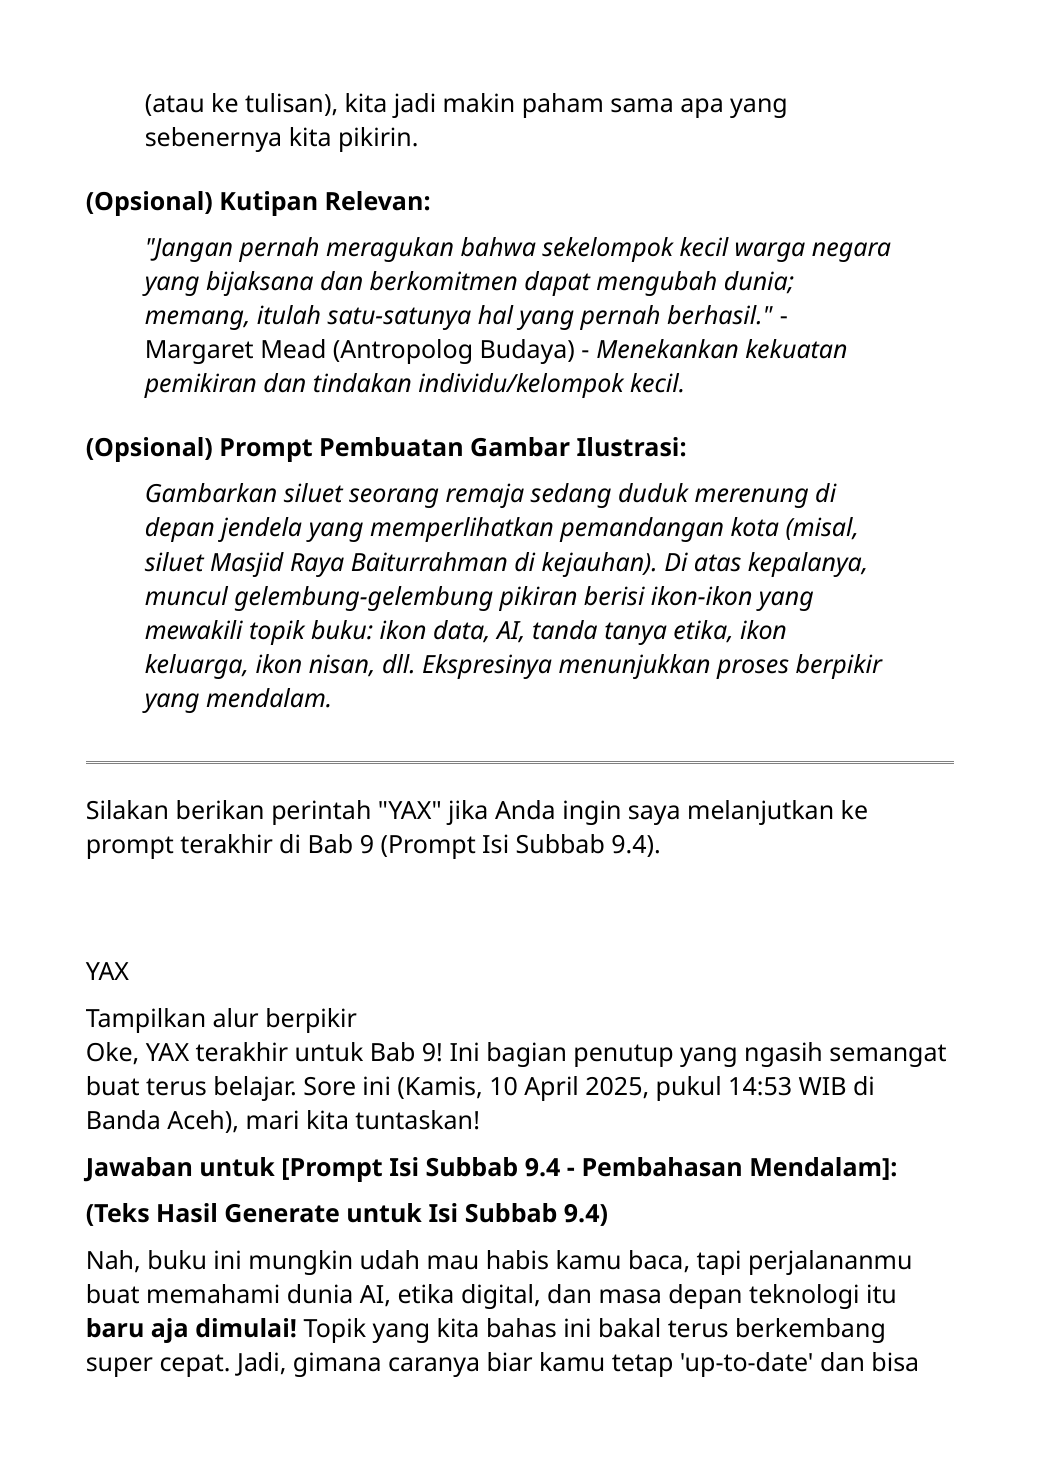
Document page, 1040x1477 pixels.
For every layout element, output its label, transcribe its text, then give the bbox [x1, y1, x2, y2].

text (Opsional) Kutipan Relevan: [86, 183, 954, 217]
text (Opsional) Prompt Pembuatan Gambar Ilustrasi: [86, 429, 954, 463]
text Gambarkan siluet seorang remaja sedang duduk merenung di depan jendela yang memperlihatkan pemandangan kota (misal, siluet Masjid Raya Baiturrahman di kejauhan). Di atas kepalanya, muncul gelembung-gelembung pikiran berisi ikon-ikon yang mewakili topik buku: ikon data, AI, tanda tanya etika, ikon keluarga, ikon nisan, dll. Ekspresinya menunjukkan proses berpikir yang mendalam. [144, 476, 895, 714]
text (atau ke tulisan), kita jadi makin paham sama apa yang sebenernya kita pikirin. [144, 86, 895, 154]
text Tampilkan alur berpikir [86, 1001, 954, 1035]
text Oke, YAX terakhir untuk Bab 9! Ini bagian penutup yang ngasih semangat buat terus belajar. Sore ini (Kamis, 10 April 2025, pukul 14:53 WIB di Banda Aceh), mari kita tuntaskan! [86, 1035, 954, 1137]
text Jawaban untuk [Prompt Isi Subbab 9.4 - Pembahasan Mendalam]: [86, 1149, 954, 1183]
text "Jangan pernah meragukan bahwa sekelompok kecil warga negara yang bijaksana dan berkomitmen dapat mengubah dunia; memang, itulah satu-satunya hal yang pernah berhasil." - Margaret Mead (Antropolog Budaya) - Menekankan kekuatan pemikiran dan tindakan individu/kelompok kecil. [144, 230, 895, 400]
text (Teks Hasil Generate untuk Isi Subbab 9.4) [86, 1196, 954, 1230]
text Silakan berikan perintah "YAX" jika Anda ingin saya melanjutkan ke prompt terakhir di Bab 9 (Prompt Isi Subbab 9.4). [86, 793, 954, 861]
text Nah, buku ini mungkin udah mau habis kamu baca, tapi perjalananmu buat memahami dunia AI, etika digital, dan masa depan teknologi itu baru aja dimulai! Topik yang kita bahas ini bakal terus berkembang super cepat. Jadi, gimana caranya biar kamu tetap 'up-to-date' dan bisa [86, 1242, 954, 1379]
text YAX [86, 954, 954, 988]
